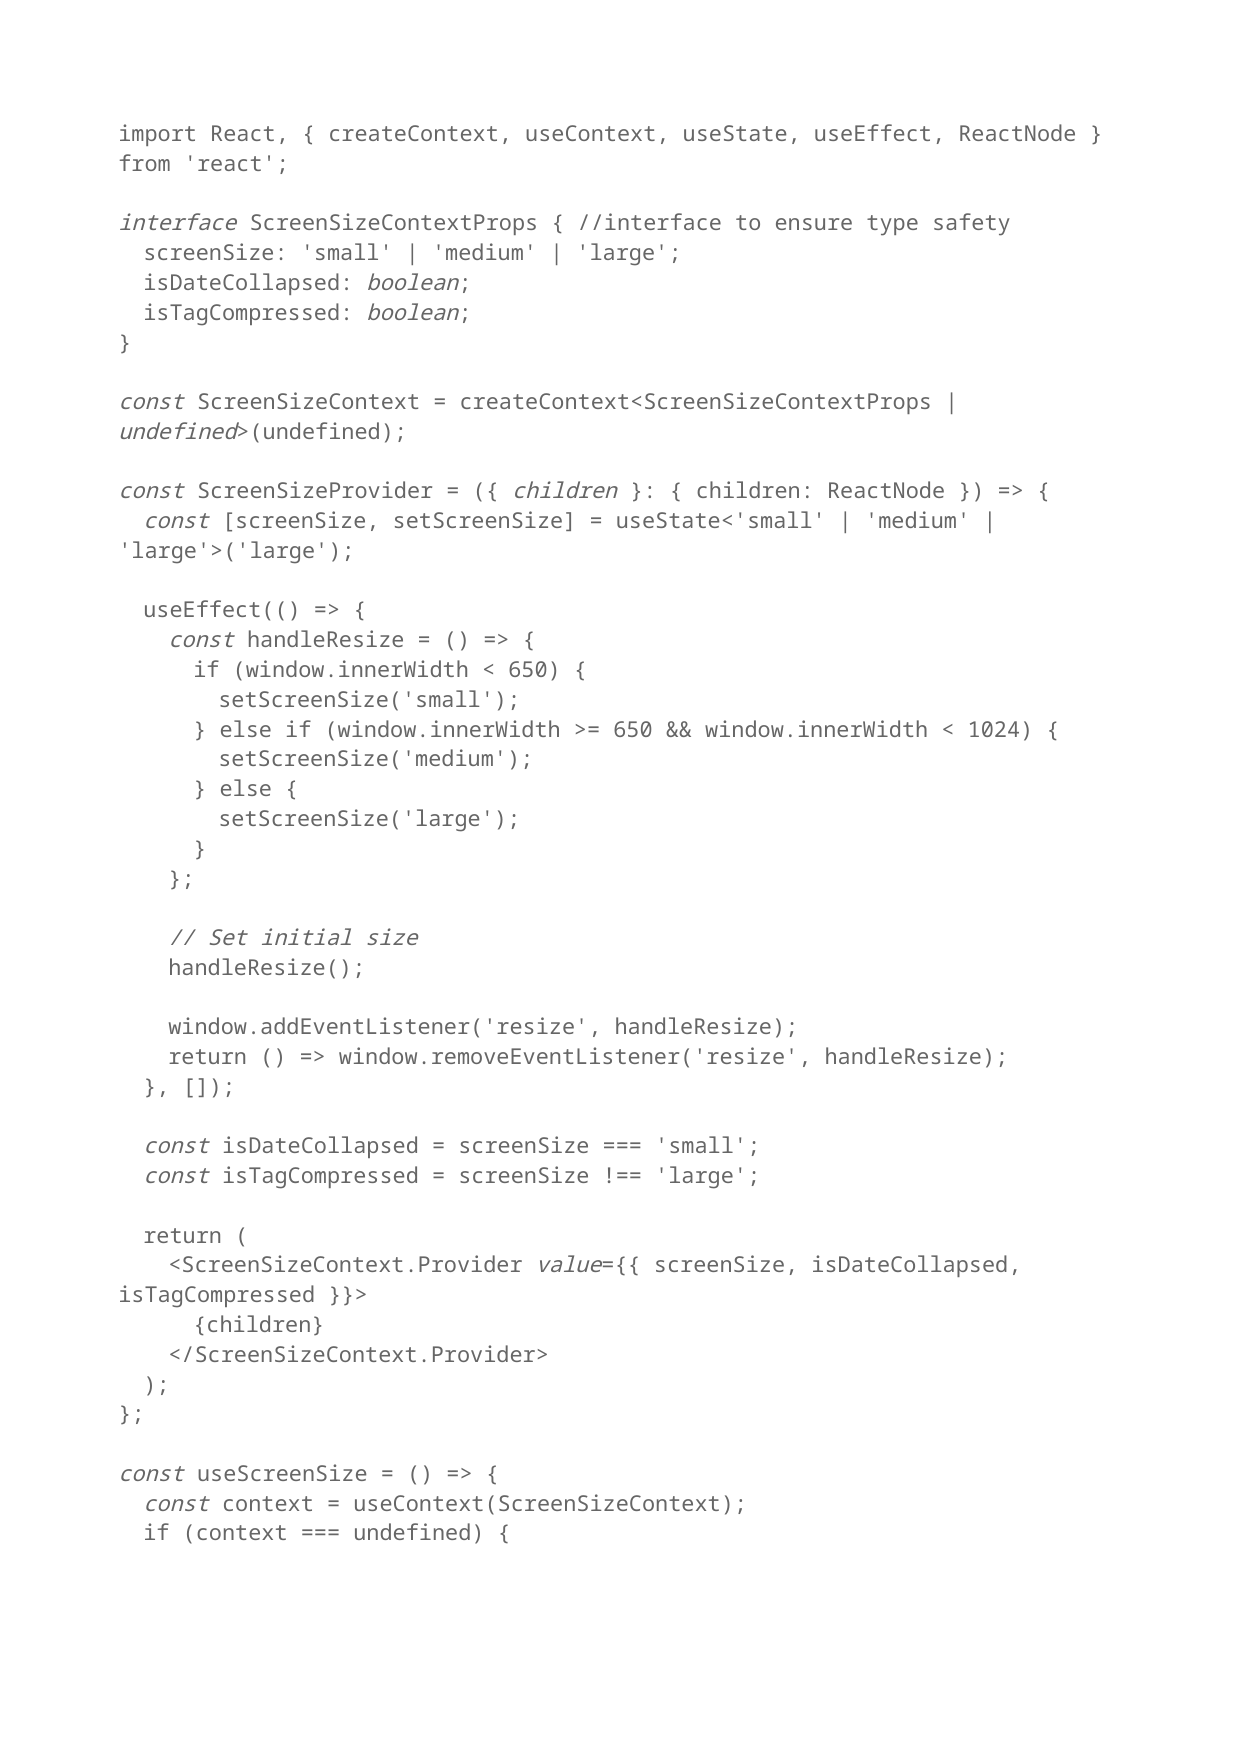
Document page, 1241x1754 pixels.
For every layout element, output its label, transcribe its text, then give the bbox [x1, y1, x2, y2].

text const ScreenSizeProvider = ({ children }: { children: ReactNode }) => { [118, 475, 1122, 505]
text setScreenSize('large'); [118, 803, 1122, 833]
text const [screenSize, setScreenSize] = useState<'small' | 'medium' | 'large'>('large'); [118, 505, 1122, 565]
text return () => window.removeEventListener('resize', handleResize); [118, 1041, 1122, 1071]
text if (context === undefined) { [118, 1517, 1122, 1547]
text }; [118, 1398, 1122, 1428]
text setScreenSize('medium'); [118, 743, 1122, 773]
text interface ScreenSizeContextProps { //interface to ensure type safety [118, 207, 1122, 237]
text import React, { createContext, useContext, useState, useEffect, ReactNode } from 'react'; [118, 118, 1122, 178]
text } else { [118, 773, 1122, 803]
text setScreenSize('small'); [118, 684, 1122, 713]
text // Set initial size [118, 922, 1122, 952]
text } else if (window.innerWidth >= 650 && window.innerWidth < 1024) { [118, 713, 1122, 743]
text const context = useContext(ScreenSizeContext); [118, 1488, 1122, 1517]
text screenSize: 'small' | 'medium' | 'large'; [118, 237, 1122, 267]
text if (window.innerWidth < 650) { [118, 654, 1122, 684]
text useEffect(() => { [118, 594, 1122, 624]
text } [118, 833, 1122, 862]
text return ( [118, 1219, 1122, 1249]
text const useScreenSize = () => { [118, 1458, 1122, 1488]
text window.addEventListener('resize', handleResize); [118, 1011, 1122, 1041]
text </ScreenSizeContext.Provider> [118, 1339, 1122, 1368]
text <ScreenSizeContext.Provider value={{ screenSize, isDateCollapsed, isTagCompressed }}> [118, 1249, 1122, 1309]
text }; [118, 862, 1122, 892]
text isTagCompressed: boolean; [118, 297, 1122, 327]
text const handleResize = () => { [118, 624, 1122, 654]
text const isDateCollapsed = screenSize === 'small'; [118, 1130, 1122, 1160]
text const ScreenSizeContext = createContext<ScreenSizeContextProps | undefined>(undefined); [118, 386, 1122, 446]
text handleResize(); [118, 952, 1122, 982]
text const isTagCompressed = screenSize !== 'large'; [118, 1160, 1122, 1190]
text isDateCollapsed: boolean; [118, 267, 1122, 297]
text }, []); [118, 1071, 1122, 1101]
text {children} [118, 1309, 1122, 1339]
text } [118, 327, 1122, 356]
text ); [118, 1368, 1122, 1398]
